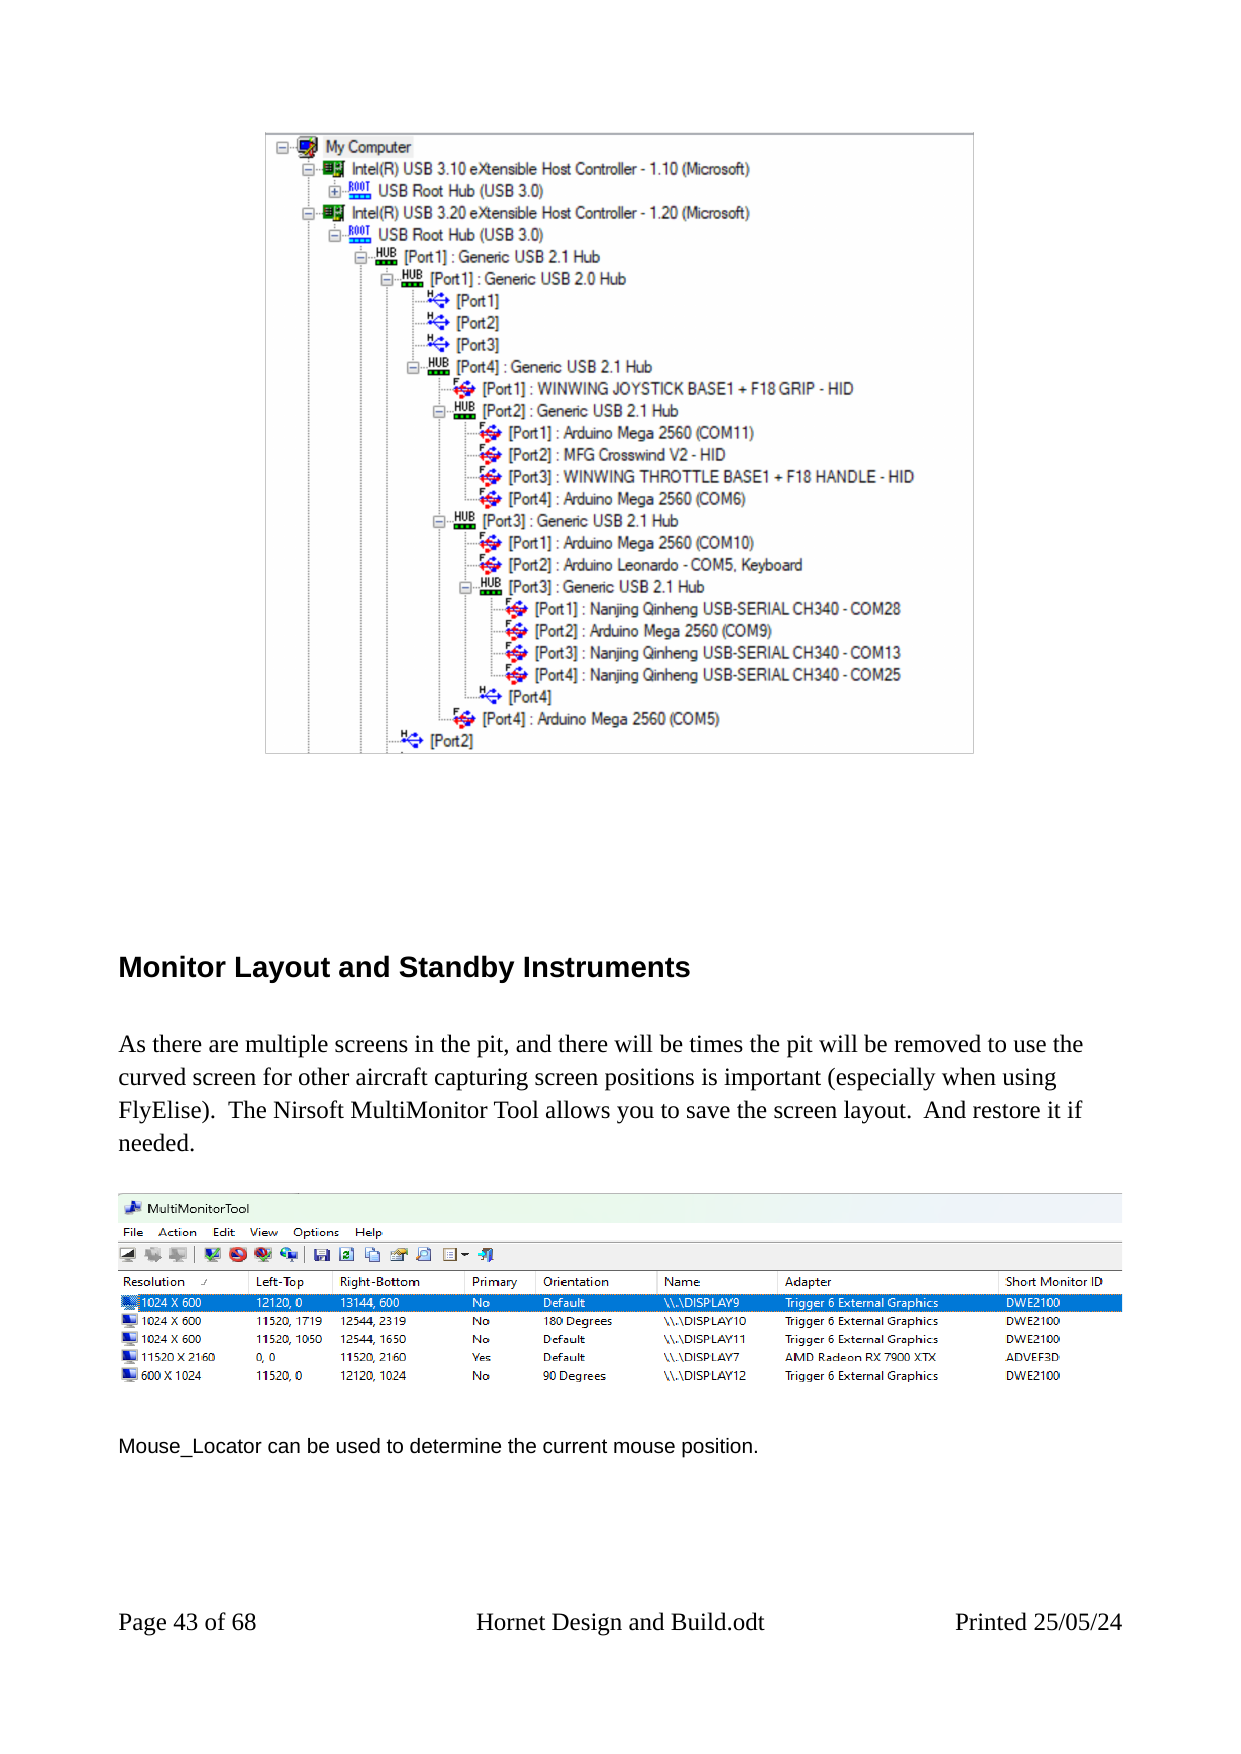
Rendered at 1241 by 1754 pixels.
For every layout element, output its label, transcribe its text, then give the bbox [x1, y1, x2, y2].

subtitle Monitor Layout and Standby Instruments [118, 949, 1122, 983]
picture [118, 1193, 1123, 1403]
text Mouse_Locator can be used to determine the current mouse position. [118, 1434, 1122, 1458]
text As there are multiple screens in the pit, and there will be times the pit will be removed to use the curved screen for other aircraft capturing screen positions is important (especially when using FlyElise). The Nirsoft MultiMonitor Tool allows you to save the screen layout. And restore it if needed. [118, 1029, 1122, 1157]
picture [252, 118, 988, 767]
